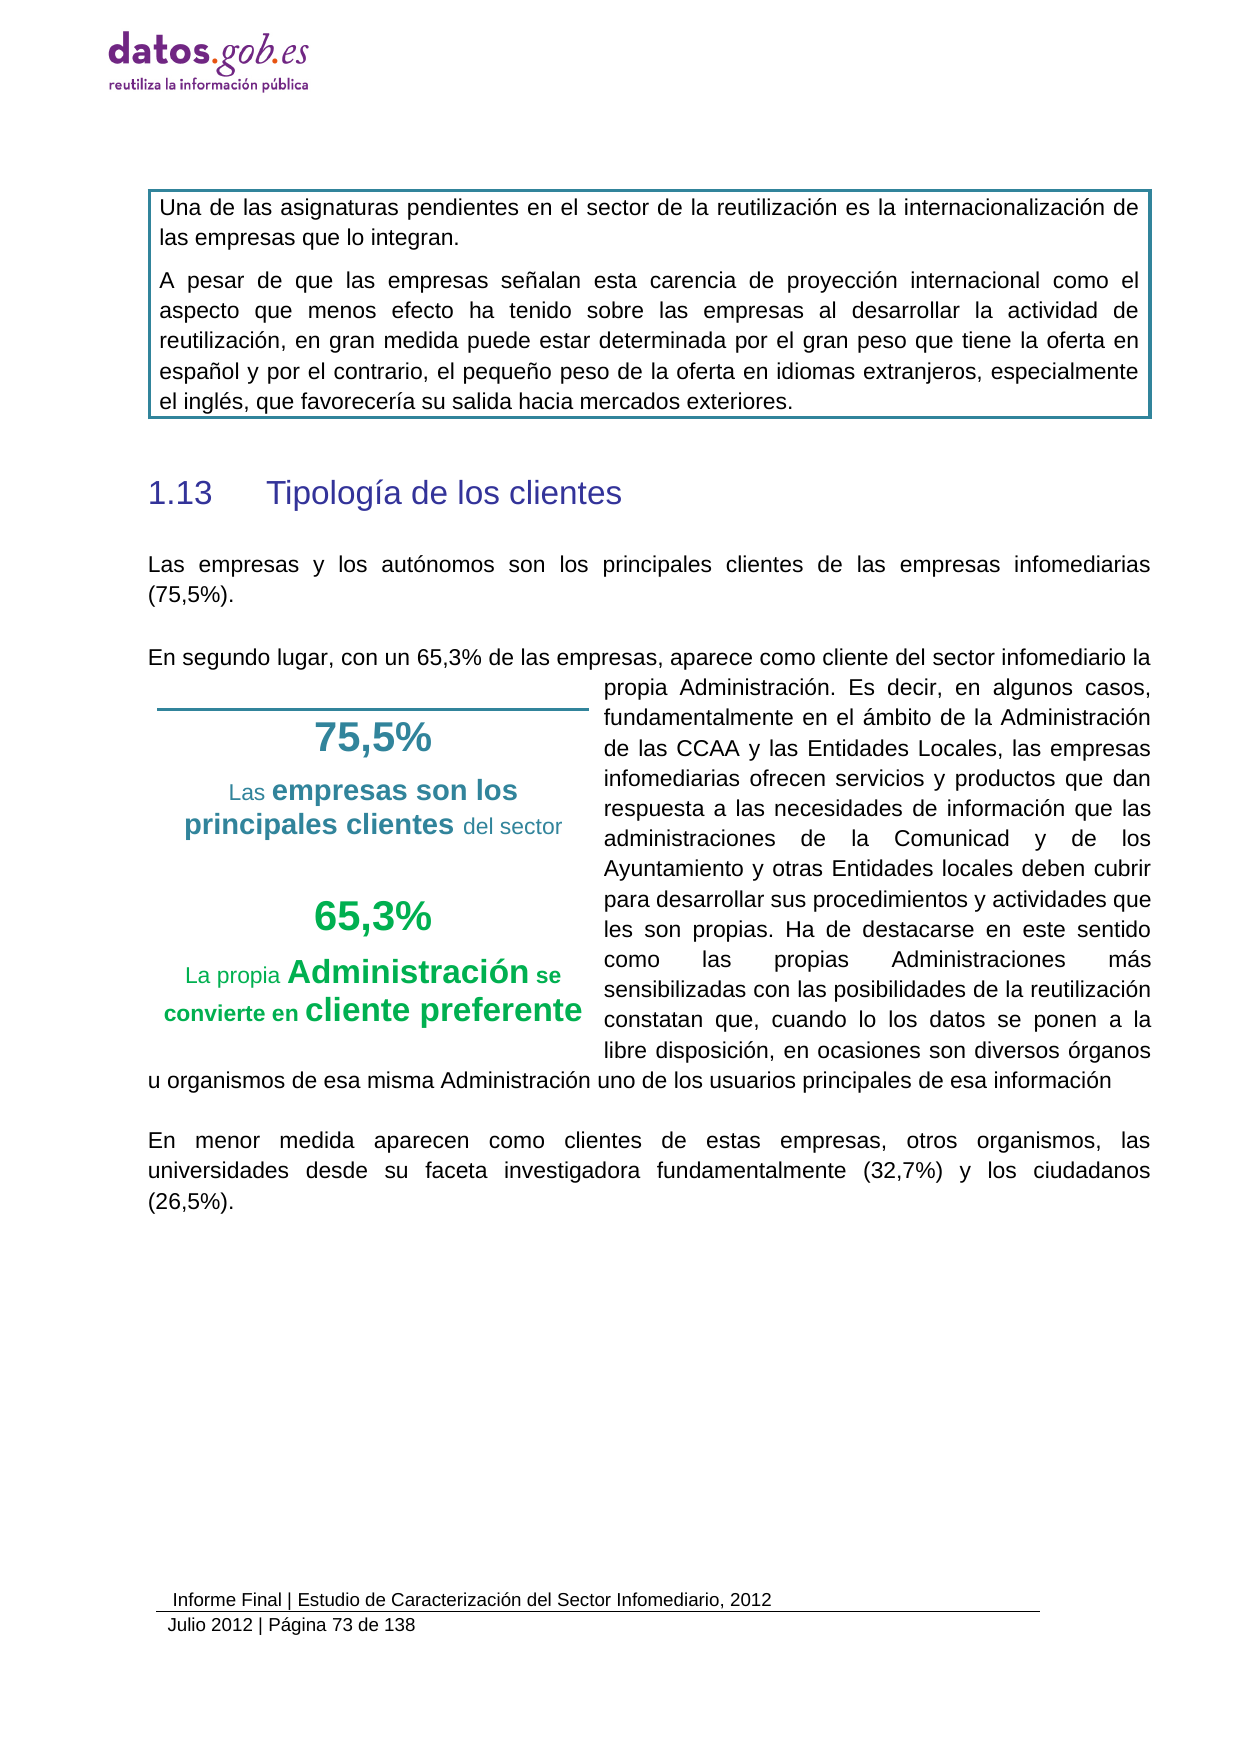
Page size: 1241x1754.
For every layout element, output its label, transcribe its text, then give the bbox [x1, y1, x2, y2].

text A pesar de que las empresas señalan esta carencia de proyección internacional como el aspecto que menos efecto ha tenido sobre las empresas al desarrollar la actividad de reutilización, en gran medida puede estar determinada por el gran peso que tiene la oferta en español y por el contrario, el pequeño peso de la oferta en idiomas extranjeros, especialmente el inglés, que favorecería su salida hacia mercados exteriores. [151, 262, 1148, 416]
text Las empresas son los principales clientes del sector [157, 773, 589, 840]
list Tipología de los clientes [148, 473, 1152, 512]
text En menor medida aparecen como clientes de estas empresas, otros organismos, las universidades desde su faceta investigadora fundamentalmente (32,7%) y los ciudadanos (26,5%). [148, 1127, 1152, 1214]
text Las empresas y los autónomos son los principales clientes de las empresas infomediarias (75,5%). [148, 551, 1152, 607]
text 75,5% [157, 711, 589, 761]
text 65,3% [157, 892, 589, 939]
text En segundo lugar, con un 65,3% de las empresas, aparece como cliente del sector infomediario la propia Administración. Es decir, en algunos casos, fundamentalmente en el ámbito de la Administración de las CCAA y las Entidades Locales, las empresas infomediarias ofrecen servicios y productos que dan respuesta a las necesidades de información que las administraciones de la Comunicad y de los Ayuntamiento y otras Entidades locales deben cubrir para desarrollar sus procedimientos y actividades que les son propias. Ha de destacarse en este sentido como las propias Administraciones más sensibilizadas con las posibilidades de la reutilización constatan que, cuando lo los datos se ponen a la libre disposición, en ocasiones son diversos órganos u organismos de esa misma Administración uno de los usuarios principales de esa información [148, 644, 1152, 1093]
text Una de las asignaturas pendientes en el sector de la reutilización es la internacionalización de las empresas que lo integran. [151, 192, 1148, 251]
text La propia Administración se convierte en cliente preferente [157, 952, 589, 1029]
